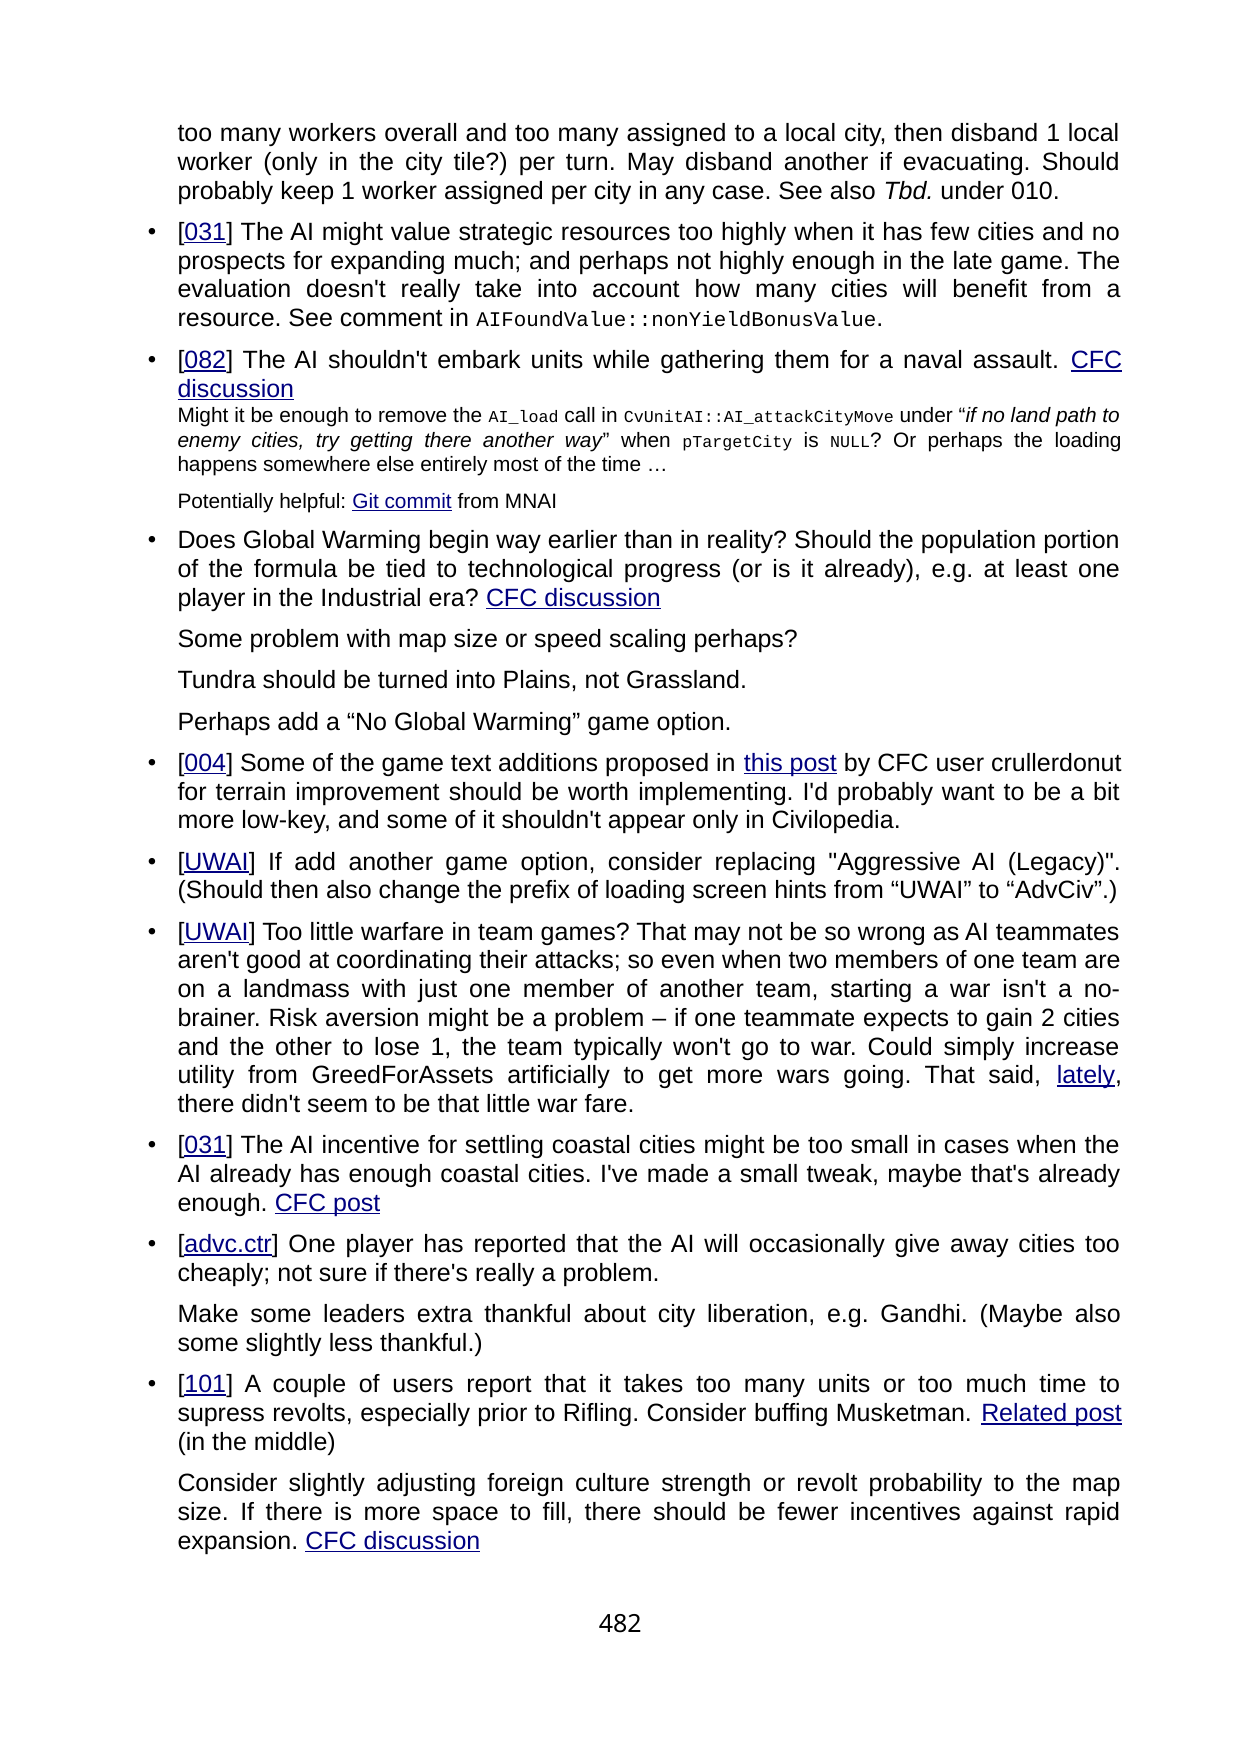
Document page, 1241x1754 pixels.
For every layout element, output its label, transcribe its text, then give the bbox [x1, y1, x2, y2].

list [031] The AI might value strategic resources too highly when it has few cities and no prospects for expanding much; and perhaps not highly enough in the late game. The evaluation doesn't really take into account how many cities will benefit from a resource. See comment in AIFoundValue::nonYieldBonusValue. [148, 217, 1122, 333]
list [UWAI] If add another game option, consider replacing "Aggressive AI (Legacy)". (Should then also change the prefix of loading screen hints from “UWAI” to “AdvCiv”.) [148, 847, 1122, 904]
list [101] A couple of users report that it takes too many units or too much time to supress revolts, especially prior to Rifling. Consider buffing Musketman. Related post (in the middle) [148, 1369, 1122, 1456]
list [advc.ctr] One player has reported that the AI will occasionally give away cities too cheaply; not sure if there's really a problem. [148, 1229, 1122, 1287]
list Potentially helpful: Git commit from MNAI [148, 489, 1122, 513]
list [UWAI] Too little warfare in team games? That may not be so wrong as AI teammates aren't good at coordinating their attacks; so even when two members of one team are on a landmass with just one member of another team, starting a war isn't a no-brainer. Risk aversion might be a problem – if one teammate expects to gain 2 cities and the other to lose 1, the team typically won't go to war. Could simply increase utility from GreedForAssets artificially to get more wars going. That said, lately, there didn't seem to be that little war fare. [148, 917, 1122, 1118]
list [082] The AI shouldn't embark units while gathering them for a naval assault. CFC discussion Might it be enough to remove the AI_load call in CvUnitAI::AI_attackCityMove under “if no land path to enemy cities, try getting there another way” when pTargetCity is NULL? Or perhaps the loading happens somewhere else entirely most of the time … [148, 345, 1122, 476]
list Some problem with map size or speed scaling perhaps? [148, 624, 1122, 653]
list Tundra should be turned into Plains, not Grassland. [148, 665, 1122, 694]
list [004] Some of the game text additions proposed in this post by CFC user crullerdonut for terrain improvement should be worth implementing. I'd probably want to be a bit more low-key, and some of it shouldn't appear only in Civilopedia. [148, 748, 1122, 834]
list Does Global Warming begin way earlier than in reality? Should the population portion of the formula be tied to technological progress (or is it already), e.g. at least one player in the Industrial era? CFC discussion [148, 525, 1122, 611]
list Make some leaders extra thankful about city liberation, e.g. Gandhi. (Maybe also some slightly less thankful.) [148, 1299, 1122, 1357]
list [031] The AI incentive for settling coastal cities might be too small in cases when the AI already has enough coastal cities. I've made a small tweak, maybe that's already enough. CFC post [148, 1131, 1122, 1217]
list too many workers overall and too many assigned to a local city, then disband 1 local worker (only in the city tile?) per turn. May disband another if evacuating. Should probably keep 1 worker assigned per city in any case. See also Tbd. under 010. [148, 118, 1122, 204]
list Consider slightly adjusting foreign culture strength or revolt probability to the map size. If there is more space to fill, there should be fewer incentives against rapid expansion. CFC discussion [148, 1468, 1122, 1554]
list Perhaps add a “No Global Warming” game option. [148, 706, 1122, 735]
